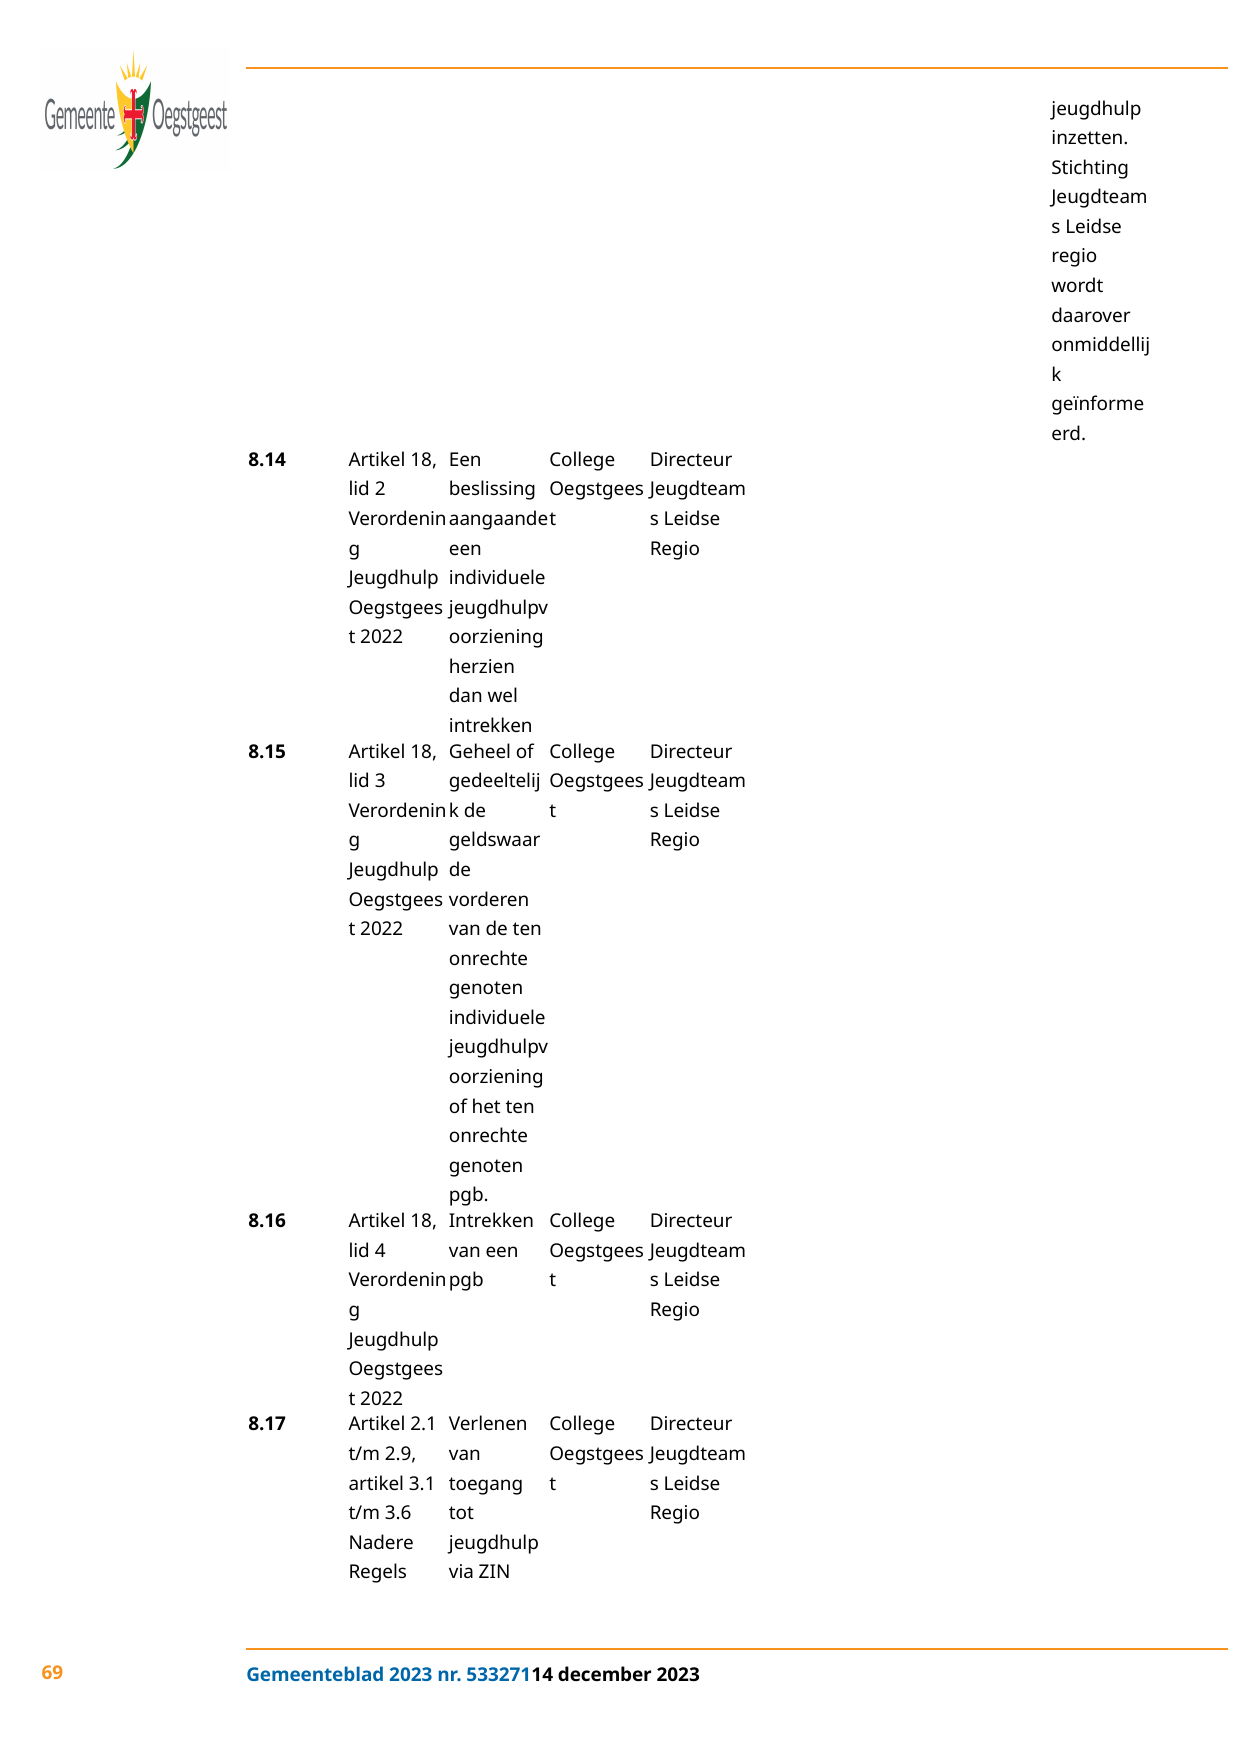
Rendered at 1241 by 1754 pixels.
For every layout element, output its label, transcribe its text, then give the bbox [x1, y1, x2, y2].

table_cell College Oegstgeest [549, 738, 649, 1207]
table_cell [449, 95, 549, 446]
table_cell [951, 95, 1051, 446]
table_cell Verlenen van toegang tot jeugdhulp via ZIN [449, 1411, 549, 1584]
table_cell [650, 95, 750, 446]
table_cell [850, 446, 951, 738]
table_cell College Oegstgeest [549, 1208, 649, 1411]
picture [41, 47, 231, 172]
table_cell [951, 1411, 1051, 1584]
table_cell [1051, 446, 1152, 738]
table_cell [750, 446, 850, 738]
table_cell [951, 446, 1051, 738]
table_cell [850, 95, 951, 446]
table_cell Een beslissing aangaande een individuele jeugdhulpvoorziening herzien dan wel intrekken [449, 446, 549, 738]
table_cell [750, 95, 850, 446]
table_cell Artikel 2.1 t/m 2.9, artikel 3.1 t/m 3.6 Nadere Regels [348, 1411, 449, 1584]
table_cell Artikel 18, lid 4 Verordening Jeugdhulp Oegstgeest 2022 [348, 1208, 449, 1411]
table_cell Directeur Jeugdteams Leidse Regio [650, 1411, 750, 1584]
table_cell Geheel of gedeeltelijk de geldswaarde vorderen van de ten onrechte genoten individuele jeugdhulpvoorziening of het ten onrechte genoten pgb. [449, 738, 549, 1207]
table_cell Directeur Jeugdteams Leidse Regio [650, 446, 750, 738]
table_cell Artikel 18, lid 3 Verordening Jeugdhulp Oegstgeest 2022 [348, 738, 449, 1207]
table_cell Directeur Jeugdteams Leidse Regio [650, 738, 750, 1207]
table_cell [850, 738, 951, 1207]
table_cell [750, 1208, 850, 1411]
table_cell [951, 1208, 1051, 1411]
table_cell [750, 738, 850, 1207]
table_cell 8.16 [248, 1208, 348, 1411]
table_cell [750, 1411, 850, 1584]
table_cell College Oegstgeest [549, 446, 649, 738]
table_cell Artikel 18, lid 2 Verordening Jeugdhulp Oegstgeest 2022 [348, 446, 449, 738]
table_cell Intrekken van een pgb [449, 1208, 549, 1411]
table_cell 8.15 [248, 738, 348, 1207]
table_cell [348, 95, 449, 446]
table_cell [951, 738, 1051, 1207]
table_cell [850, 1208, 951, 1411]
table_cell [248, 95, 348, 446]
table_cell Directeur Jeugdteams Leidse Regio [650, 1208, 750, 1411]
table_cell jeugdhulp inzetten. Stichting Jeugdteams Leidse regio wordt daarover onmiddellijk geïnformeerd. [1051, 95, 1152, 446]
table_cell 8.14 [248, 446, 348, 738]
table_cell [850, 1411, 951, 1584]
table_cell College Oegstgeest [549, 1411, 649, 1584]
table_cell [1051, 1208, 1152, 1411]
table_cell [1051, 738, 1152, 1207]
table_cell [549, 95, 649, 446]
table_cell 8.17 [248, 1411, 348, 1584]
table_cell [1051, 1411, 1152, 1584]
